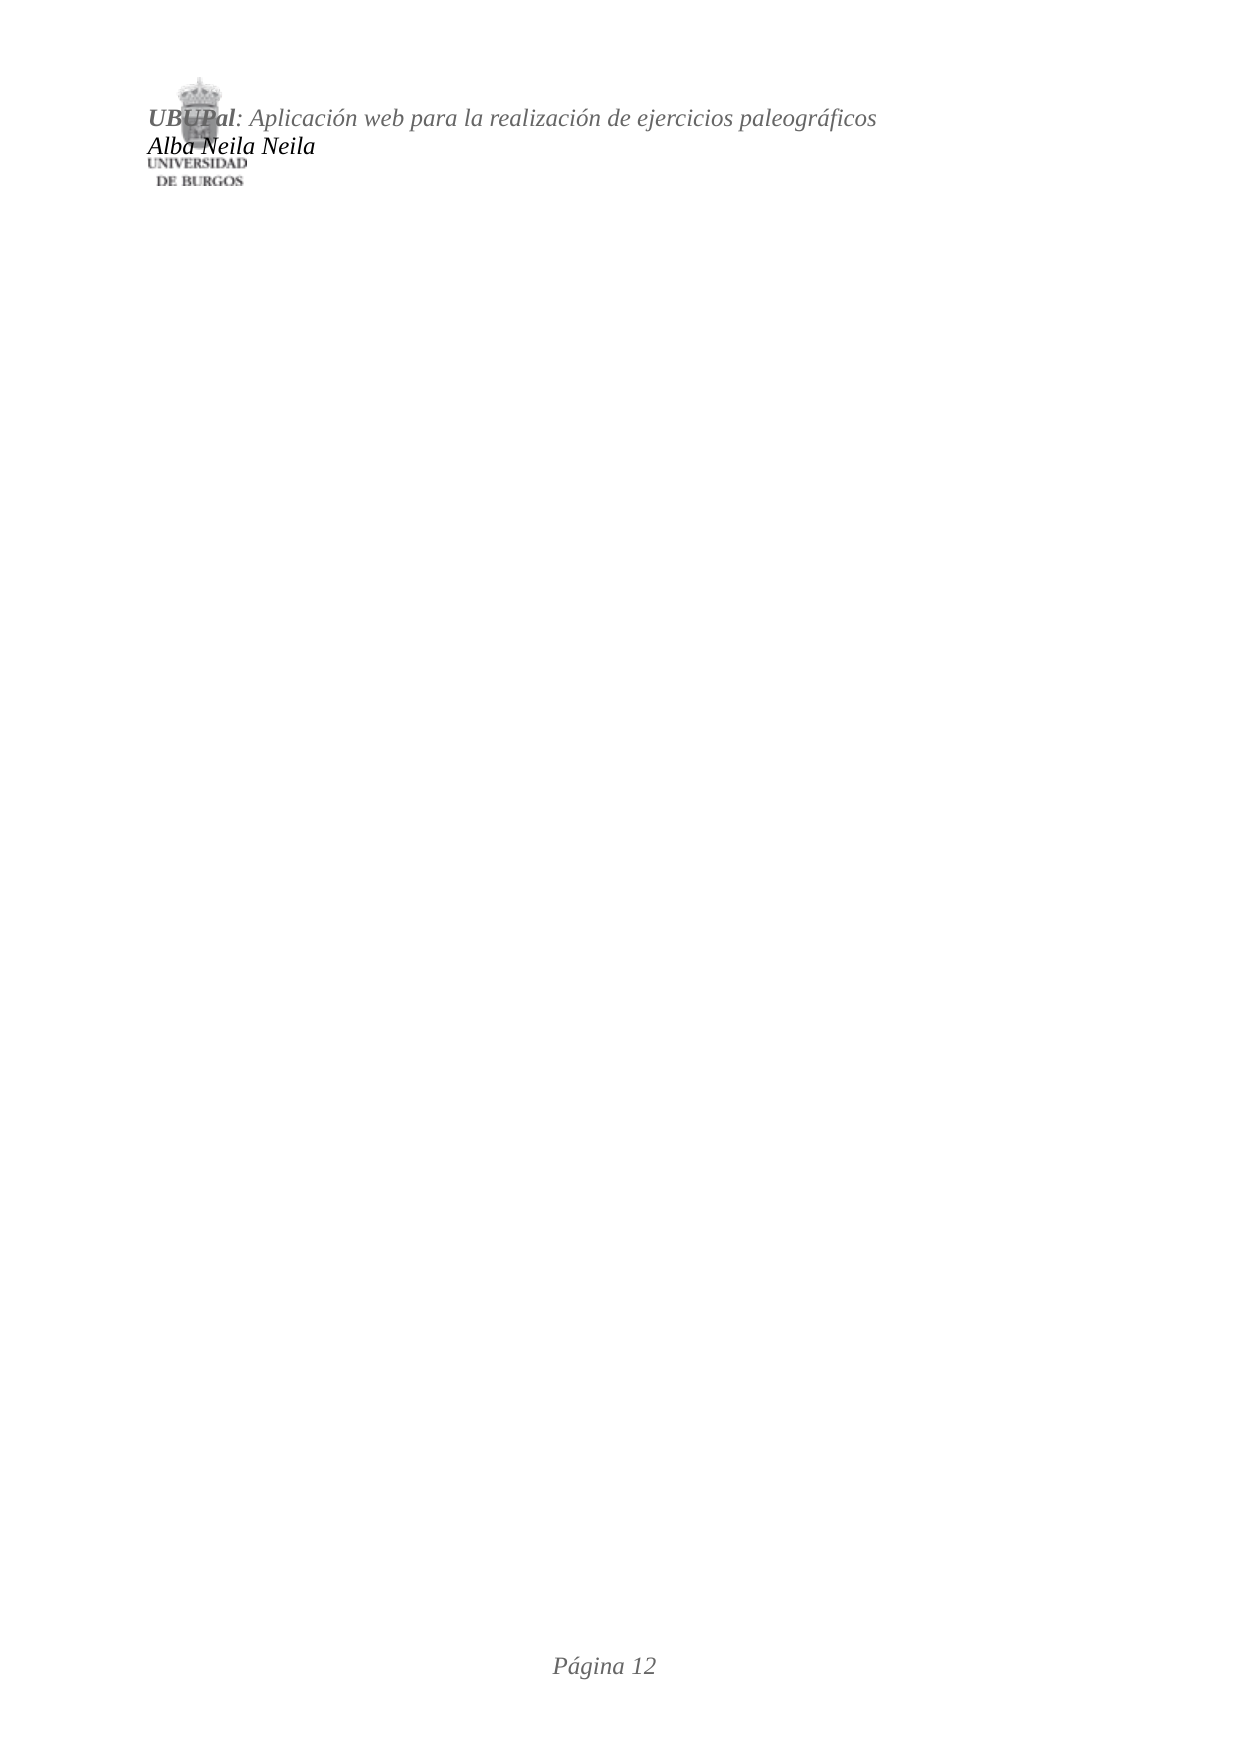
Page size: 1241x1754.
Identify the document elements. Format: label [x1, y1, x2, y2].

picture [147, 77, 247, 186]
